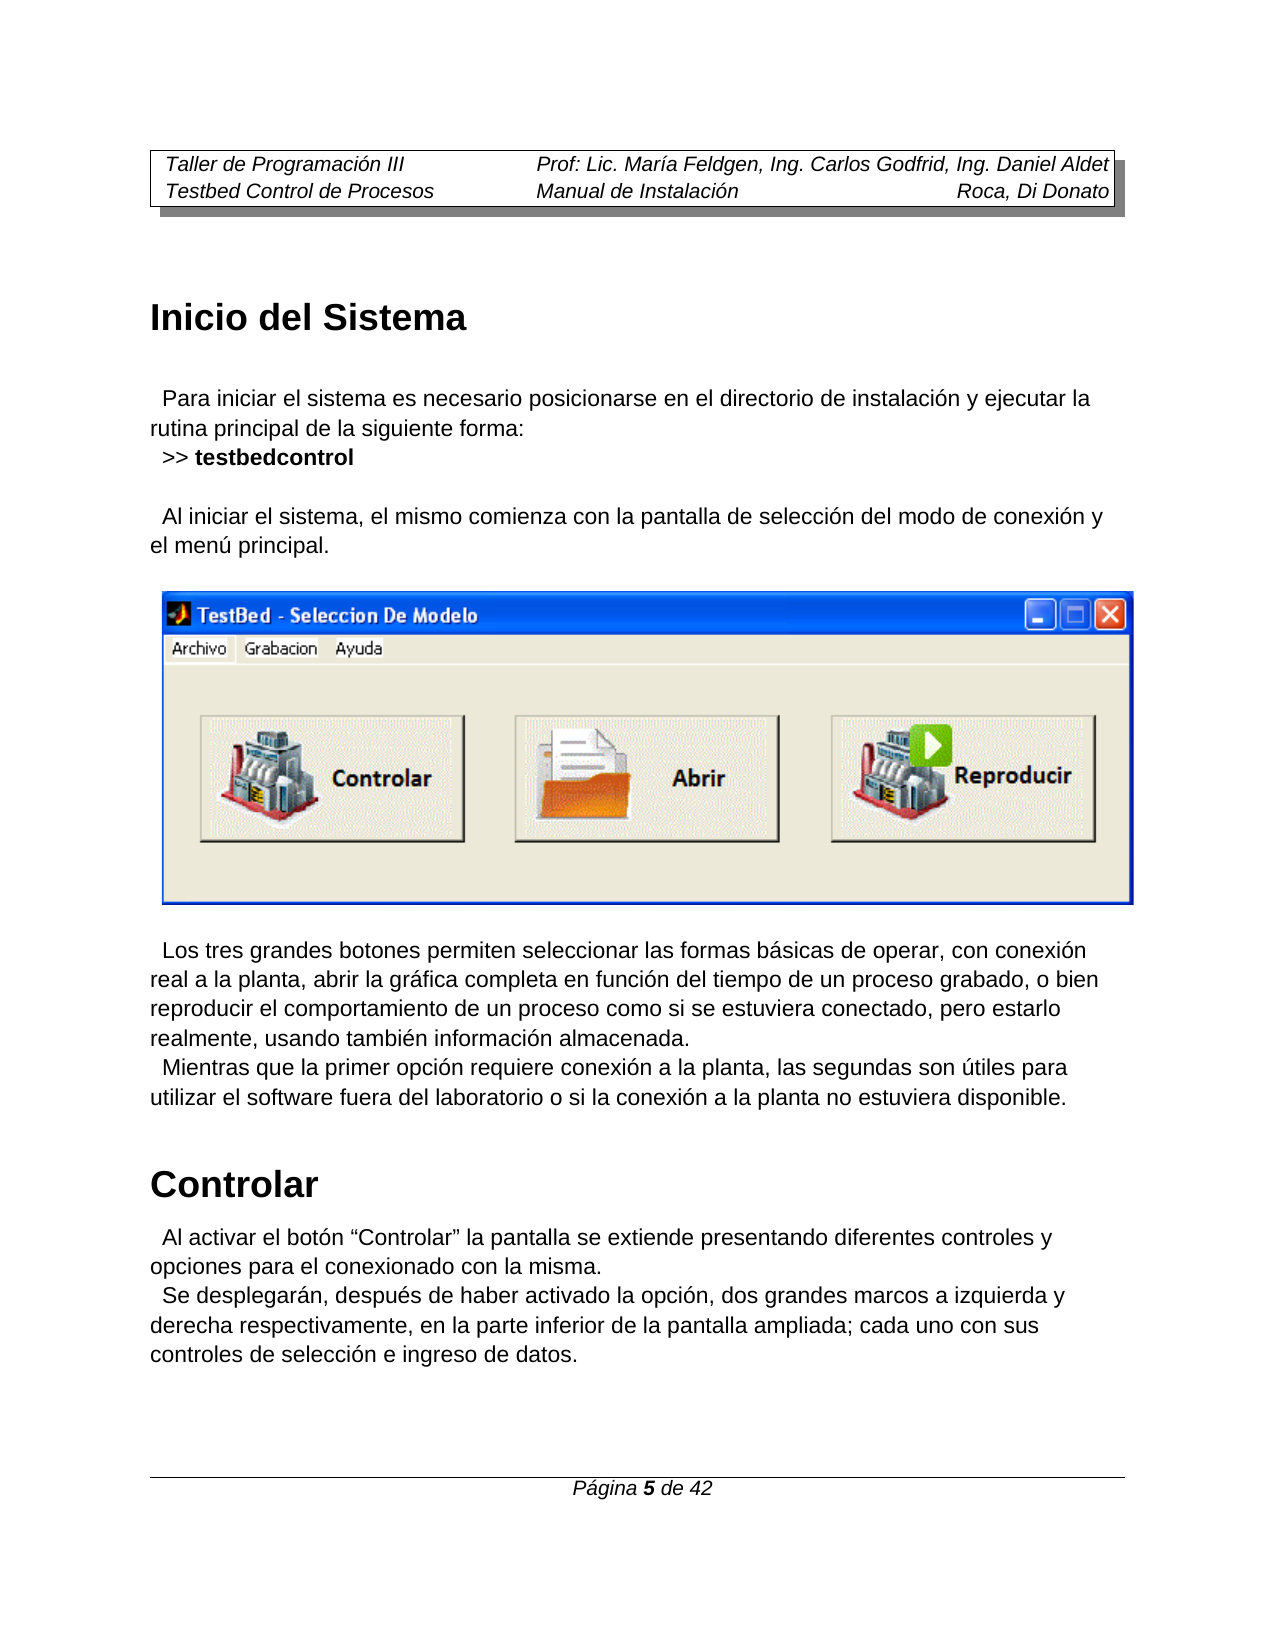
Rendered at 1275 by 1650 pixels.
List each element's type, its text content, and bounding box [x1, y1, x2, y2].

text Al activar el botón “Controlar” la pantalla se extiende presentando diferentes controles y opciones para el conexionado con la misma. [150, 1224, 1125, 1279]
text >> testbedcontrol [150, 445, 1125, 470]
text Para iniciar el sistema es necesario posicionarse en el directorio de instalación y ejecutar la rutina principal de la siguiente forma: [150, 386, 1125, 441]
picture [161, 591, 1134, 905]
text Se desplegarán, después de haber activado la opción, dos grandes marcos a izquierda y derecha respectivamente, en la parte inferior de la pantalla ampliada; cada uno con sus controles de selección e ingreso de datos. [150, 1283, 1125, 1367]
subtitle Inicio del Sistema [150, 296, 1125, 338]
subtitle Controlar [150, 1163, 1125, 1205]
text Mientras que la primer opción requiere conexión a la planta, las segundas son útiles para utilizar el software fuera del laboratorio o si la conexión a la planta no estuviera disponible. [150, 1055, 1125, 1110]
text Los tres grandes botones permiten seleccionar las formas básicas de operar, con conexión real a la planta, abrir la gráfica completa en función del tiempo de un proceso grabado, o bien reproducir el comportamiento de un proceso como si se estuviera conectado, pero estarlo realmente, usando también información almacenada. [150, 937, 1125, 1051]
text Al iniciar el sistema, el mismo comienza con la pantalla de selección del modo de conexión y el menú principal. [150, 503, 1125, 558]
